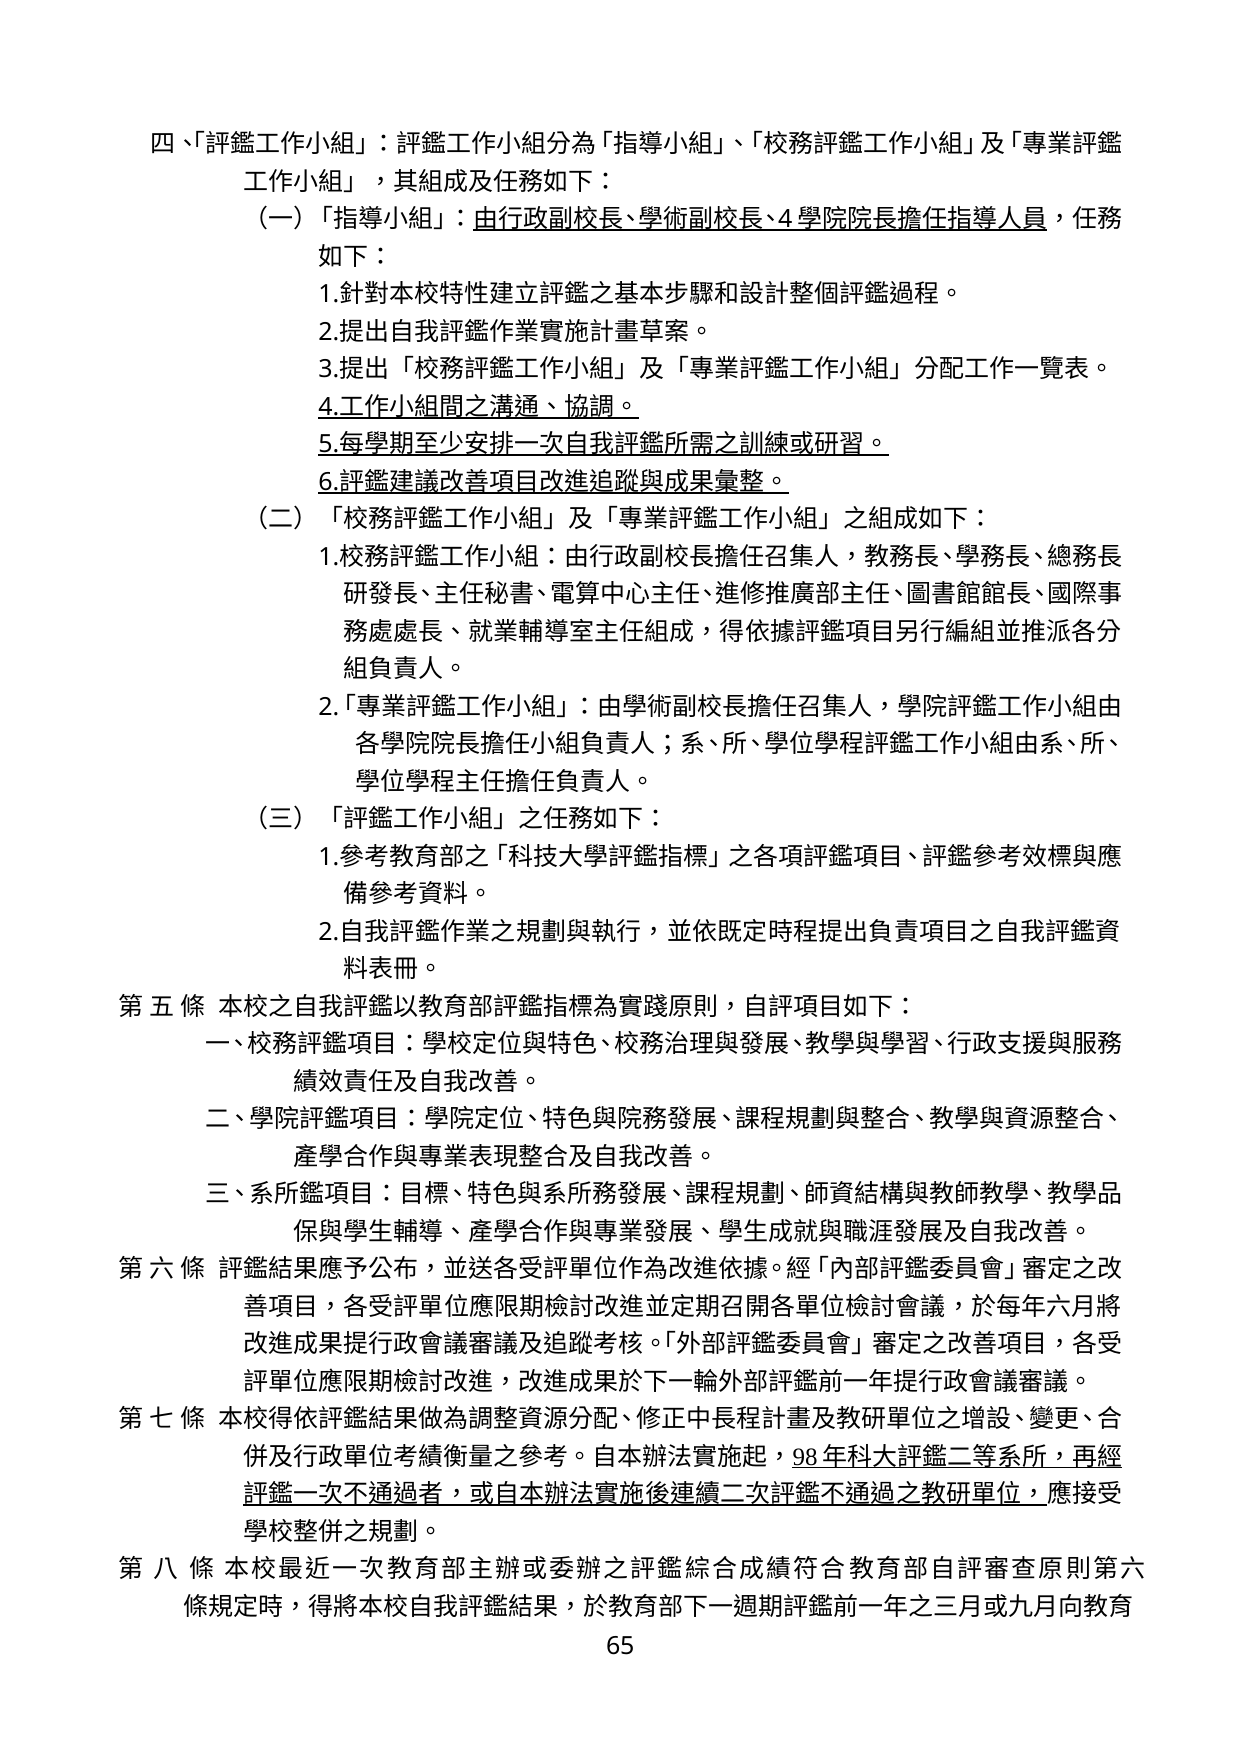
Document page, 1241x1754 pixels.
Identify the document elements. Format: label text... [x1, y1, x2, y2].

text 一、校務評鑑項目：學校定位與特色、校務治理與發展、教學與學習、行政支援與服務、績效責任及自我改善。 [168, 1023, 1122, 1098]
text 四、「評鑑工作小組」：評鑑工作小組分為「指導小組」、「校務評鑑工作小組」及「專業評鑑工作小組」，其組成及任務如下： [118, 123, 1122, 198]
text 5.每學期至少安排一次自我評鑑所需之訓練或研習。 [268, 423, 1122, 460]
text （一）「指導小組」：由行政副校長、學術副校長、4學院院長擔任指導人員，任務如下： [243, 198, 1122, 273]
text 3.提出「校務評鑑工作小組」及「專業評鑑工作小組」分配工作一覽表。 [268, 348, 1122, 385]
text 第 七 條 本校得依評鑑結果做為調整資源分配、修正中長程計畫及教研單位之增設、變更、合併及行政單位考績衡量之參考。自本辦法實施起，98年科大評鑑二等系所，再經評鑑一次不通過者，或自本辦法實施後連續二次評鑑不通過之教研單位，應接受學校整併之規劃。 [118, 1398, 1122, 1548]
text 條規定時，得將本校自我評鑑結果，於教育部下一週期評鑑前一年之三月或九月向教育 [118, 1585, 1146, 1623]
text （三）「評鑑工作小組」之任務如下： [118, 798, 1122, 835]
text （二）「校務評鑑工作小組」及「專業評鑑工作小組」之組成如下： [218, 498, 1122, 535]
text 2.提出自我評鑑作業實施計畫草案。 [268, 310, 1122, 348]
text 1.參考教育部之「科技大學評鑑指標」之各項評鑑項目、評鑑參考效標與應備參考資料。 [318, 835, 1122, 910]
text 三、系所鑑項目：目標、特色與系所務發展、課程規劃、師資結構與教師教學、教學品保與學生輔導、產學合作與專業發展、學生成就與職涯發展及自我改善。 [168, 1173, 1122, 1248]
text 6.評鑑建議改善項目改進追蹤與成果彙整。 [268, 460, 1122, 498]
text 第 五 條 本校之自我評鑑以教育部評鑑指標為實踐原則，自評項目如下： [118, 985, 1122, 1023]
text 1.校務評鑑工作小組：由行政副校長擔任召集人，教務長、學務長、總務長、研發長、主任秘書、電算中心主任、進修推廣部主任、圖書館館長、國際事務處處長、就業輔導室主任組成，得依據評鑑項目另行編組並推派各分組負責人。 [318, 535, 1122, 685]
text 2.「專業評鑑工作小組」：由學術副校長擔任召集人，學院評鑑工作小組由各學院院長擔任小組負責人；系、所、學位學程評鑑工作小組由系、所、學位學程主任擔任負責人。 [318, 685, 1122, 798]
text 1.針對本校特性建立評鑑之基本步驟和設計整個評鑑過程。 [268, 273, 1122, 310]
text 4.工作小組間之溝通、協調。 [268, 385, 1122, 423]
text 二、學院評鑑項目：學院定位、特色與院務發展、課程規劃與整合、教學與資源整合、產學合作與專業表現整合及自我改善。 [168, 1098, 1122, 1173]
text 第 八 條 本校最近一次教育部主辦或委辦之評鑑綜合成績符合教育部自評審查原則第六 [118, 1548, 1146, 1585]
text 第 六 條 評鑑結果應予公布，並送各受評單位作為改進依據。經「內部評鑑委員會」審定之改善項目，各受評單位應限期檢討改進並定期召開各單位檢討會議，於每年六月將改進成果提行政會議審議及追蹤考核。「外部評鑑委員會」審定之改善項目，各受評單位應限期檢討改進，改進成果於下一輪外部評鑑前一年提行政會議審議。 [118, 1248, 1122, 1398]
text 2.自我評鑑作業之規劃與執行，並依既定時程提出負責項目之自我評鑑資料表冊。 [318, 910, 1122, 985]
